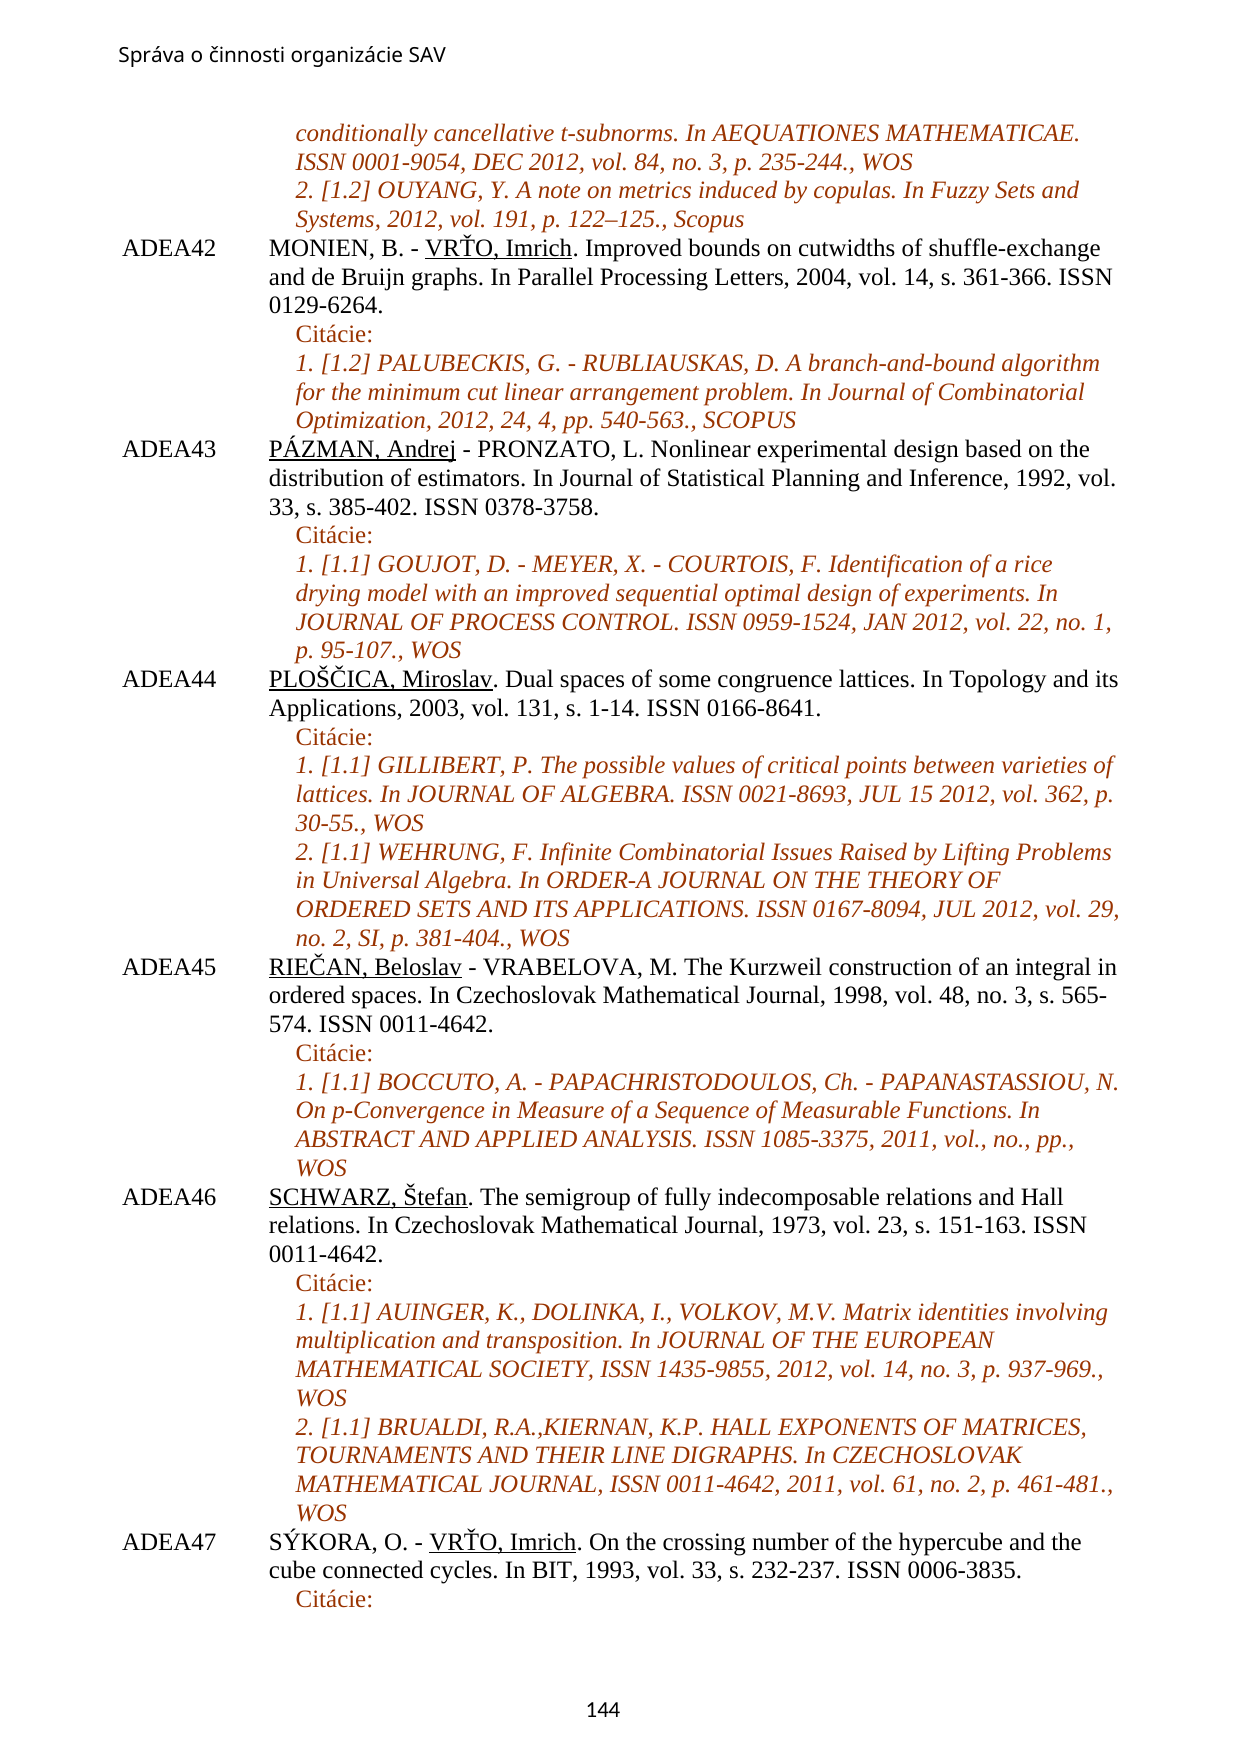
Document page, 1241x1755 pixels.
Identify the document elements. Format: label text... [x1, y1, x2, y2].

text Citácie: [295, 722, 1122, 751]
text 1. [1.1] AUINGER, K., DOLINKA, I., VOLKOV, M.V. Matrix identities involving multiplication and transposition. In JOURNAL OF THE EUROPEAN MATHEMATICAL SOCIETY, ISSN 1435-9855, 2012, vol. 14, no. 3, p. 937-969., WOS [295, 1297, 1122, 1412]
text Citácie: [295, 521, 1122, 549]
table_header MONIEN, B. - VRŤO, Imrich. Improved bounds on cutwidths of shuffle-exchange and de Bruijn graphs. In Parallel Processing Letters, 2004, vol. 14, s. 361-366. ISSN 0129-6264. [269, 233, 1122, 319]
text 2. [1.1] WEHRUNG, F. Infinite Combinatorial Issues Raised by Lifting Problems in Universal Algebra. In ORDER-A JOURNAL ON THE THEORY OF ORDERED SETS AND ITS APPLICATIONS. ISSN 0167-8094, JUL 2012, vol. 29, no. 2, SI, p. 381-404., WOS [295, 837, 1122, 952]
text Citácie: [295, 319, 1122, 348]
text Citácie: [295, 1268, 1122, 1297]
text 1. [1.1] GILLIBERT, P. The possible values of critical points between varieties of lattices. In JOURNAL OF ALGEBRA. ISSN 0021-8693, JUL 15 2012, vol. 362, p. 30-55., WOS [295, 751, 1122, 837]
table_header ADEA47 [122, 1527, 269, 1584]
table_header SCHWARZ, Štefan. The semigroup of fully indecomposable relations and Hall relations. In Czechoslovak Mathematical Journal, 1973, vol. 23, s. 151-163. ISSN 0011-4642. [269, 1182, 1122, 1268]
text Citácie: [295, 1584, 1122, 1613]
table_header PÁZMAN, Andrej - PRONZATO, L. Nonlinear experimental design based on the distribution of estimators. In Journal of Statistical Planning and Inference, 1992, vol. 33, s. 385-402. ISSN 0378-3758. [269, 434, 1122, 521]
text 1. [1.1] GOUJOT, D. - MEYER, X. - COURTOIS, F. Identification of a rice drying model with an improved sequential optimal design of experiments. In JOURNAL OF PROCESS CONTROL. ISSN 0959-1524, JAN 2012, vol. 22, no. 1, p. 95-107., WOS [295, 549, 1122, 664]
table_header ADEA46 [122, 1182, 269, 1268]
text 1. [1.1] BOCCUTO, A. - PAPACHRISTODOULOS, Ch. - PAPANASTASSIOU, N. On p-Convergence in Measure of a Sequence of Measurable Functions. In ABSTRACT AND APPLIED ANALYSIS. ISSN 1085-3375, 2011, vol., no., pp., WOS [295, 1067, 1122, 1182]
table_header ADEA42 [122, 233, 269, 319]
text 2. [1.1] BRUALDI, R.A.,KIERNAN, K.P. HALL EXPONENTS OF MATRICES, TOURNAMENTS AND THEIR LINE DIGRAPHS. In CZECHOSLOVAK MATHEMATICAL JOURNAL, ISSN 0011-4642, 2011, vol. 61, no. 2, p. 461-481., WOS [295, 1412, 1122, 1527]
text 1. [1.2] PALUBECKIS, G. - RUBLIAUSKAS, D. A branch-and-bound algorithm for the minimum cut linear arrangement problem. In Journal of Combinatorial Optimization, 2012, 24, 4, pp. 540-563., SCOPUS [295, 348, 1122, 434]
table_header RIEČAN, Beloslav - VRABELOVA, M. The Kurzweil construction of an integral in ordered spaces. In Czechoslovak Mathematical Journal, 1998, vol. 48, no. 3, s. 565-574. ISSN 0011-4642. [269, 952, 1122, 1038]
text Citácie: [295, 1038, 1122, 1067]
text conditionally cancellative t-subnorms. In AEQUATIONES MATHEMATICAE. ISSN 0001-9054, DEC 2012, vol. 84, no. 3, p. 235-244., WOS [295, 118, 1122, 176]
table_header ADEA44 [122, 664, 269, 722]
table_header ADEA45 [122, 952, 269, 1038]
table_header SÝKORA, O. - VRŤO, Imrich. On the crossing number of the hypercube and the cube connected cycles. In BIT, 1993, vol. 33, s. 232-237. ISSN 0006-3835. [269, 1527, 1122, 1584]
text 2. [1.2] OUYANG, Y. A note on metrics induced by copulas. In Fuzzy Sets and Systems, 2012, vol. 191, p. 122–125., Scopus [295, 176, 1122, 233]
table_header PLOŠČICA, Miroslav. Dual spaces of some congruence lattices. In Topology and its Applications, 2003, vol. 131, s. 1-14. ISSN 0166-8641. [269, 664, 1122, 722]
table_header ADEA43 [122, 434, 269, 521]
